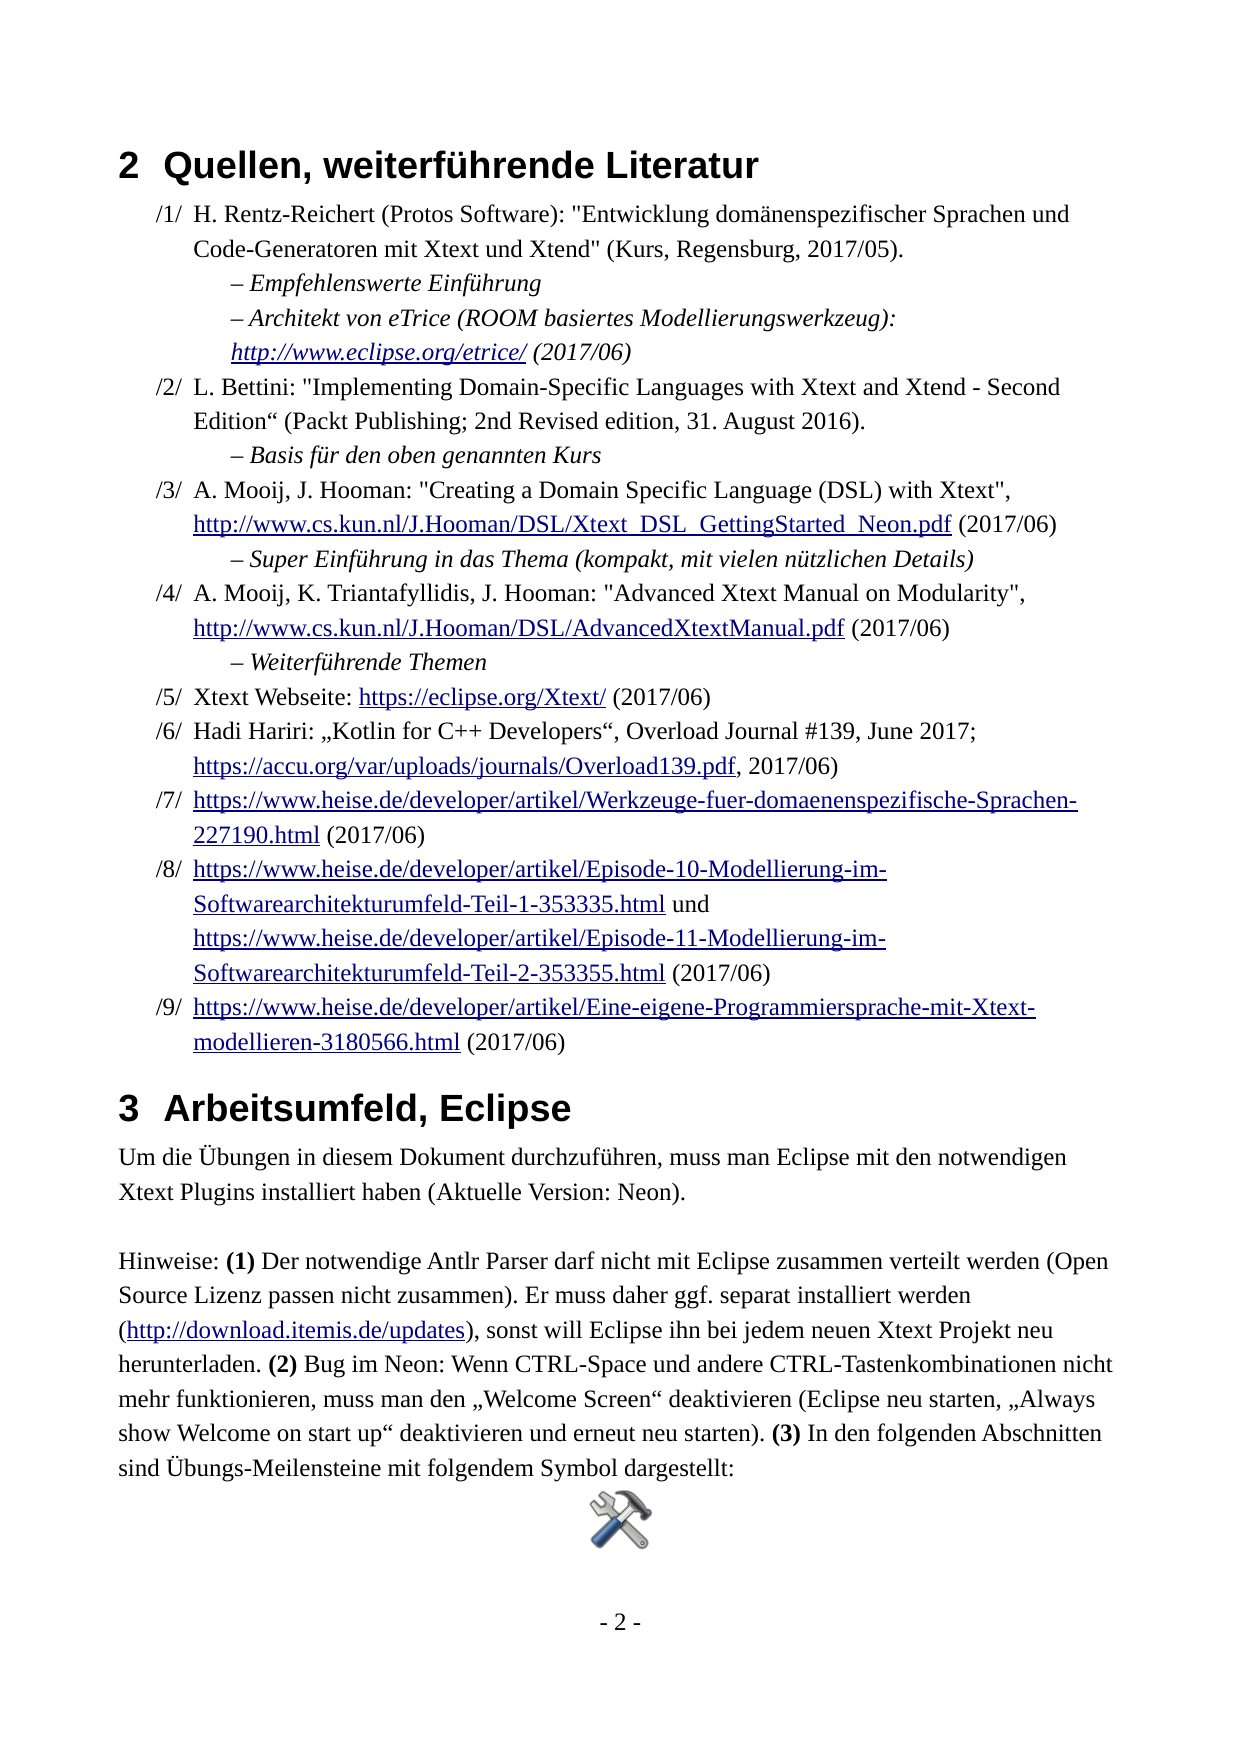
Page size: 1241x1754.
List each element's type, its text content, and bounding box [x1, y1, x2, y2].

list A. Mooij, J. Hooman: "Creating a Domain Specific Language (DSL) with Xtext", http://www.cs.kun.nl/J.Hooman/DSL/Xtext_DSL_GettingStarted_Neon.pdf (2017/06) [156, 475, 1122, 538]
list – Super Einführung in das Thema (kompakt, mit vielen nützlichen Details) [193, 544, 1122, 573]
list https://www.heise.de/developer/artikel/Episode-10-Modellierung-im-Softwarearchitekturumfeld-Teil-1-353335.html und https://www.heise.de/developer/artikel/Episode-11-Modellierung-im-Softwarearchitekturumfeld-Teil-2-353355.html (2017/06) [156, 854, 1122, 987]
list – Empfehlenswerte Einführung [193, 268, 1122, 297]
list https://www.heise.de/developer/artikel/Eine-eigene-Programmiersprache-mit-Xtext-modellieren-3180566.html (2017/06) [156, 992, 1122, 1056]
list – Architekt von eTrice (ROOM basiertes Modellierungswerkzeug): http://www.eclipse.org/etrice/ (2017/06) [193, 303, 1122, 366]
list L. Bettini: "Implementing Domain-Specific Languages with Xtext and Xtend - Second Edition“ (Packt Publishing; 2nd Revised edition, 31. August 2016). [156, 372, 1122, 435]
list – Weiterführende Themen [193, 647, 1122, 676]
list – Basis für den oben genannten Kurs [193, 441, 1122, 469]
text Hinweise: (1) Der notwendige Antlr Parser darf nicht mit Eclipse zusammen verteilt werden (Open Source Lizenz passen nicht zusammen). Er muss daher ggf. separat installiert werden (http://download.itemis.de/updates), sonst will Eclipse ihn bei jedem neuen Xtext Projekt neu herunterladen. (2) Bug im Neon: Wenn CTRL-Space und andere CTRL-Tastenkombinationen nicht mehr funktionieren, muss man den „Welcome Screen“ deaktivieren (Eclipse neu starten, „Always show Welcome on start up“ deaktivieren und erneut neu starten). (3) In den folgenden Abschnitten sind Übungs-Meilensteine mit folgendem Symbol dargestellt: [118, 1246, 1122, 1481]
subtitle Quellen, weiterführende Literatur [118, 143, 1122, 187]
picture [588, 1487, 653, 1551]
list https://www.heise.de/developer/artikel/Werkzeuge-fuer-domaenenspezifische-Sprachen-227190.html (2017/06) [156, 785, 1122, 849]
list H. Rentz-Reichert (Protos Software): "Entwicklung domänenspezifischer Sprachen und Code-Generatoren mit Xtext und Xtend" (Kurs, Regensburg, 2017/05). [156, 199, 1122, 262]
text Um die Übungen in diesem Dokument durchzuführen, muss man Eclipse mit den notwendigen Xtext Plugins installiert haben (Aktuelle Version: Neon). [118, 1142, 1122, 1206]
list A. Mooij, K. Triantafyllidis, J. Hooman: "Advanced Xtext Manual on Modularity", http://www.cs.kun.nl/J.Hooman/DSL/AdvancedXtextManual.pdf (2017/06) [156, 578, 1122, 642]
list Hadi Hariri: „Kotlin for C++ Developers“, Overload Journal #139, June 2017; https://accu.org/var/uploads/journals/Overload139.pdf, 2017/06) [156, 716, 1122, 780]
list Xtext Webseite: https://eclipse.org/Xtext/ (2017/06) [156, 682, 1122, 711]
subtitle Arbeitsumfeld, Eclipse [118, 1086, 1122, 1130]
